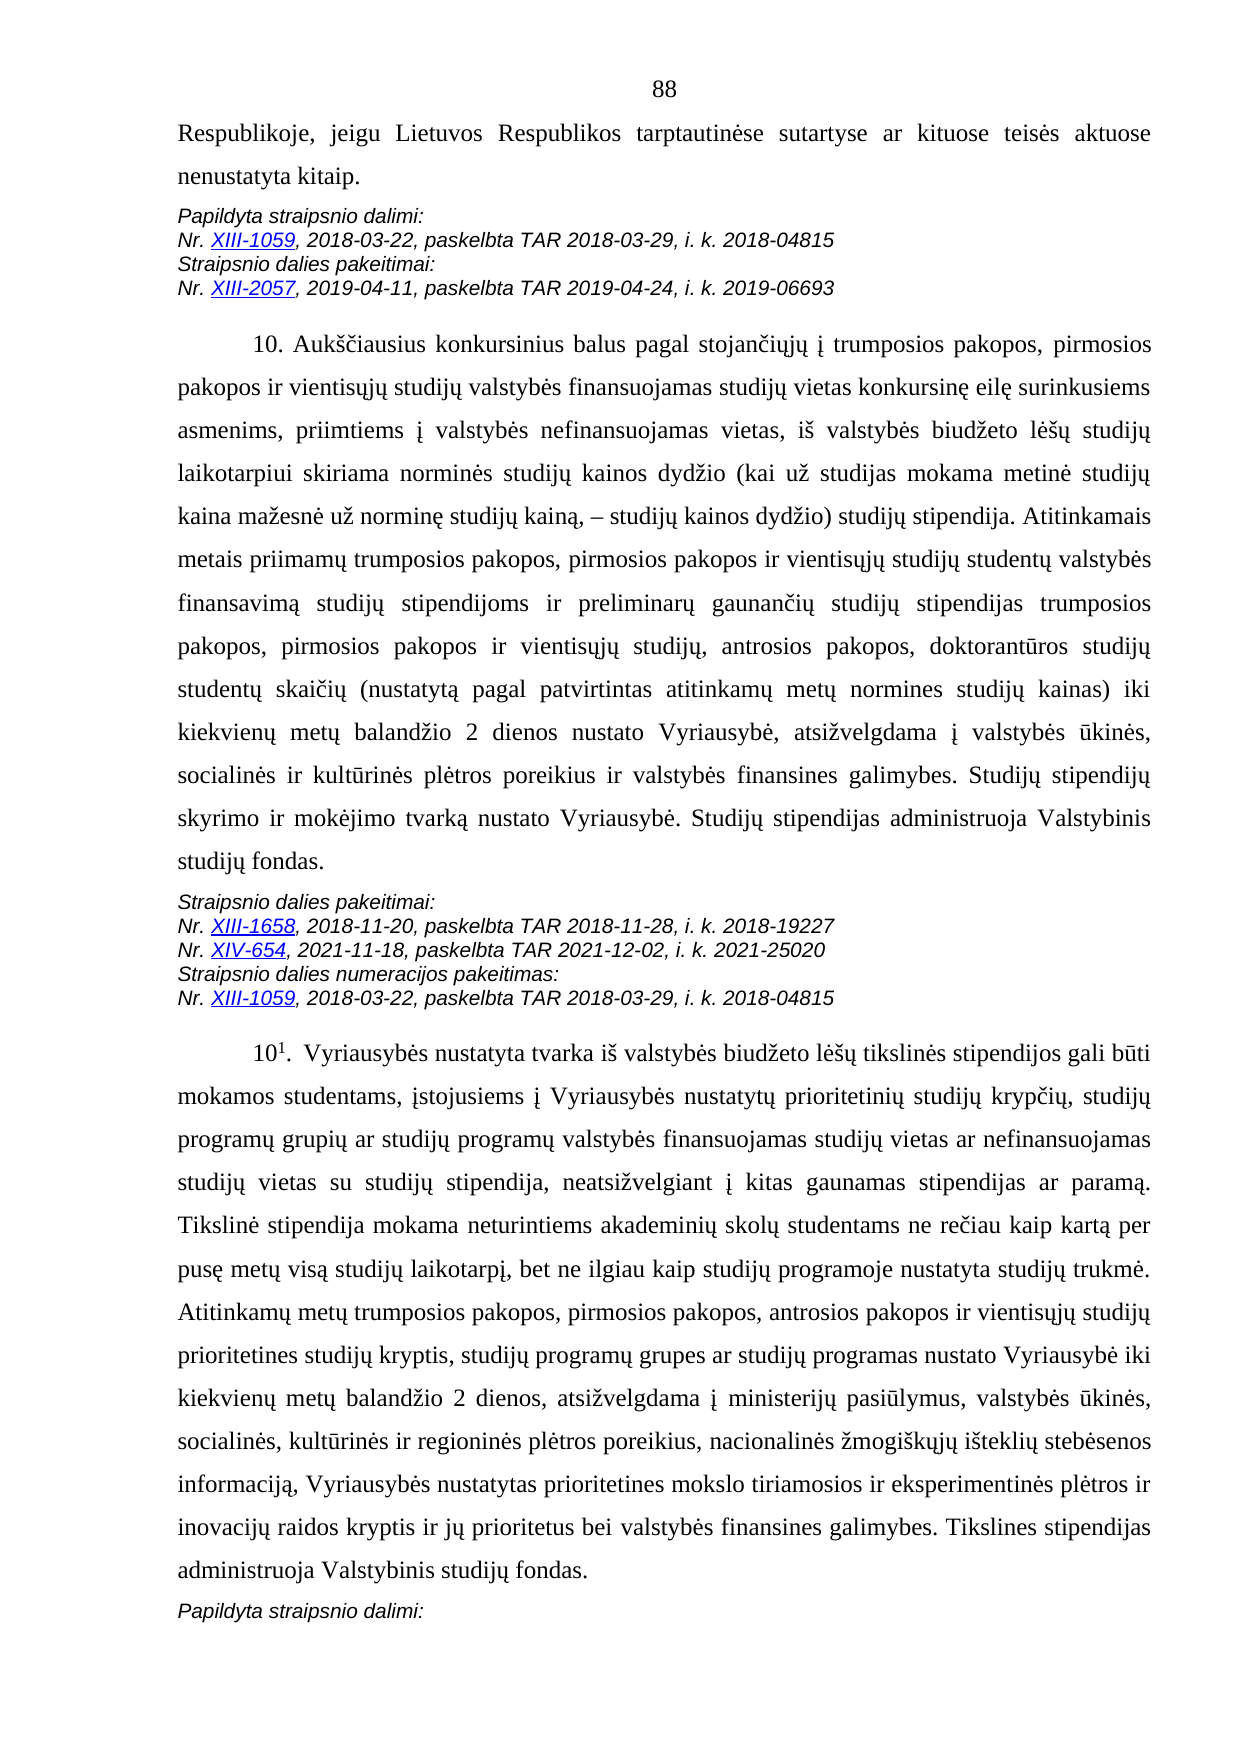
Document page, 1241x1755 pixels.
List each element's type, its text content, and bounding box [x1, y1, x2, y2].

text Nr. XIII-1658, 2018-11-20, paskelbta TAR 2018-11-28, i. k. 2018-19227 [177, 913, 1152, 937]
text Straipsnio dalies numeracijos pakeitimas: [177, 961, 1152, 985]
text Straipsnio dalies pakeitimai: [177, 889, 1152, 913]
text Papildyta straipsnio dalimi: [177, 204, 1152, 228]
text Straipsnio dalies pakeitimai: [177, 252, 1152, 276]
text 101. Vyriausybės nustatyta tvarka iš valstybės biudžeto lėšų tikslinės stipendijos gali būti mokamos studentams, įstojusiems į Vyriausybės nustatytų prioritetinių studijų krypčių, studijų programų grupių ar studijų programų valstybės finansuojamas studijų vietas ar nefinansuojamas studijų vietas su studijų stipendija, neatsižvelgiant į kitas gaunamas stipendijas ar paramą. Tikslinė stipendija mokama neturintiems akademinių skolų studentams ne rečiau kaip kartą per pusę metų visą studijų laikotarpį, bet ne ilgiau kaip studijų programoje nustatyta studijų trukmė. Atitinkamų metų trumposios pakopos, pirmosios pakopos, antrosios pakopos ir vientisųjų studijų prioritetines studijų kryptis, studijų programų grupes ar studijų programas nustato Vyriausybė iki kiekvienų metų balandžio 2 dienos, atsižvelgdama į ministerijų pasiūlymus, valstybės ūkinės, socialinės, kultūrinės ir regioninės plėtros poreikius, nacionalinės žmogiškųjų išteklių stebėsenos informaciją, Vyriausybės nustatytas prioritetines mokslo tiriamosios ir eksperimentinės plėtros ir inovacijų raidos kryptis ir jų prioritetus bei valstybės finansines galimybes. Tikslines stipendijas administruoja Valstybinis studijų fondas. [177, 1038, 1152, 1584]
text 10. Aukščiausius konkursinius balus pagal stojančiųjų į trumposios pakopos, pirmosios pakopos ir vientisųjų studijų valstybės finansuojamas studijų vietas konkursinę eilę surinkusiems asmenims, priimtiems į valstybės nefinansuojamas vietas, iš valstybės biudžeto lėšų studijų laikotarpiui skiriama norminės studijų kainos dydžio (kai už studijas mokama metinė studijų kaina mažesnė už norminę studijų kainą, – studijų kainos dydžio) studijų stipendija. Atitinkamais metais priimamų trumposios pakopos, pirmosios pakopos ir vientisųjų studijų studentų valstybės finansavimą studijų stipendijoms ir preliminarų gaunančių studijų stipendijas trumposios pakopos, pirmosios pakopos ir vientisųjų studijų, antrosios pakopos, doktorantūros studijų studentų skaičių (nustatytą pagal patvirtintas atitinkamų metų normines studijų kainas) iki kiekvienų metų balandžio 2 dienos nustato Vyriausybė, atsižvelgdama į valstybės ūkinės, socialinės ir kultūrinės plėtros poreikius ir valstybės finansines galimybes. Studijų stipendijų skyrimo ir mokėjimo tvarką nustato Vyriausybė. Studijų stipendijas administruoja Valstybinis studijų fondas. [177, 329, 1152, 875]
text Nr. XIII-2057, 2019-04-11, paskelbta TAR 2019-04-24, i. k. 2019-06693 [177, 276, 1152, 300]
text Nr. XIV-654, 2021-11-18, paskelbta TAR 2021-12-02, i. k. 2021-25020 [177, 937, 1152, 961]
text Nr. XIII-1059, 2018-03-22, paskelbta TAR 2018-03-29, i. k. 2018-04815 [177, 985, 1152, 1009]
text Papildyta straipsnio dalimi: [177, 1599, 1152, 1623]
text Respublikoje, jeigu Lietuvos Respublikos tarptautinėse sutartyse ar kituose teisės aktuose nenustatyta kitaip. [177, 118, 1152, 190]
text Nr. XIII-1059, 2018-03-22, paskelbta TAR 2018-03-29, i. k. 2018-04815 [177, 228, 1152, 252]
